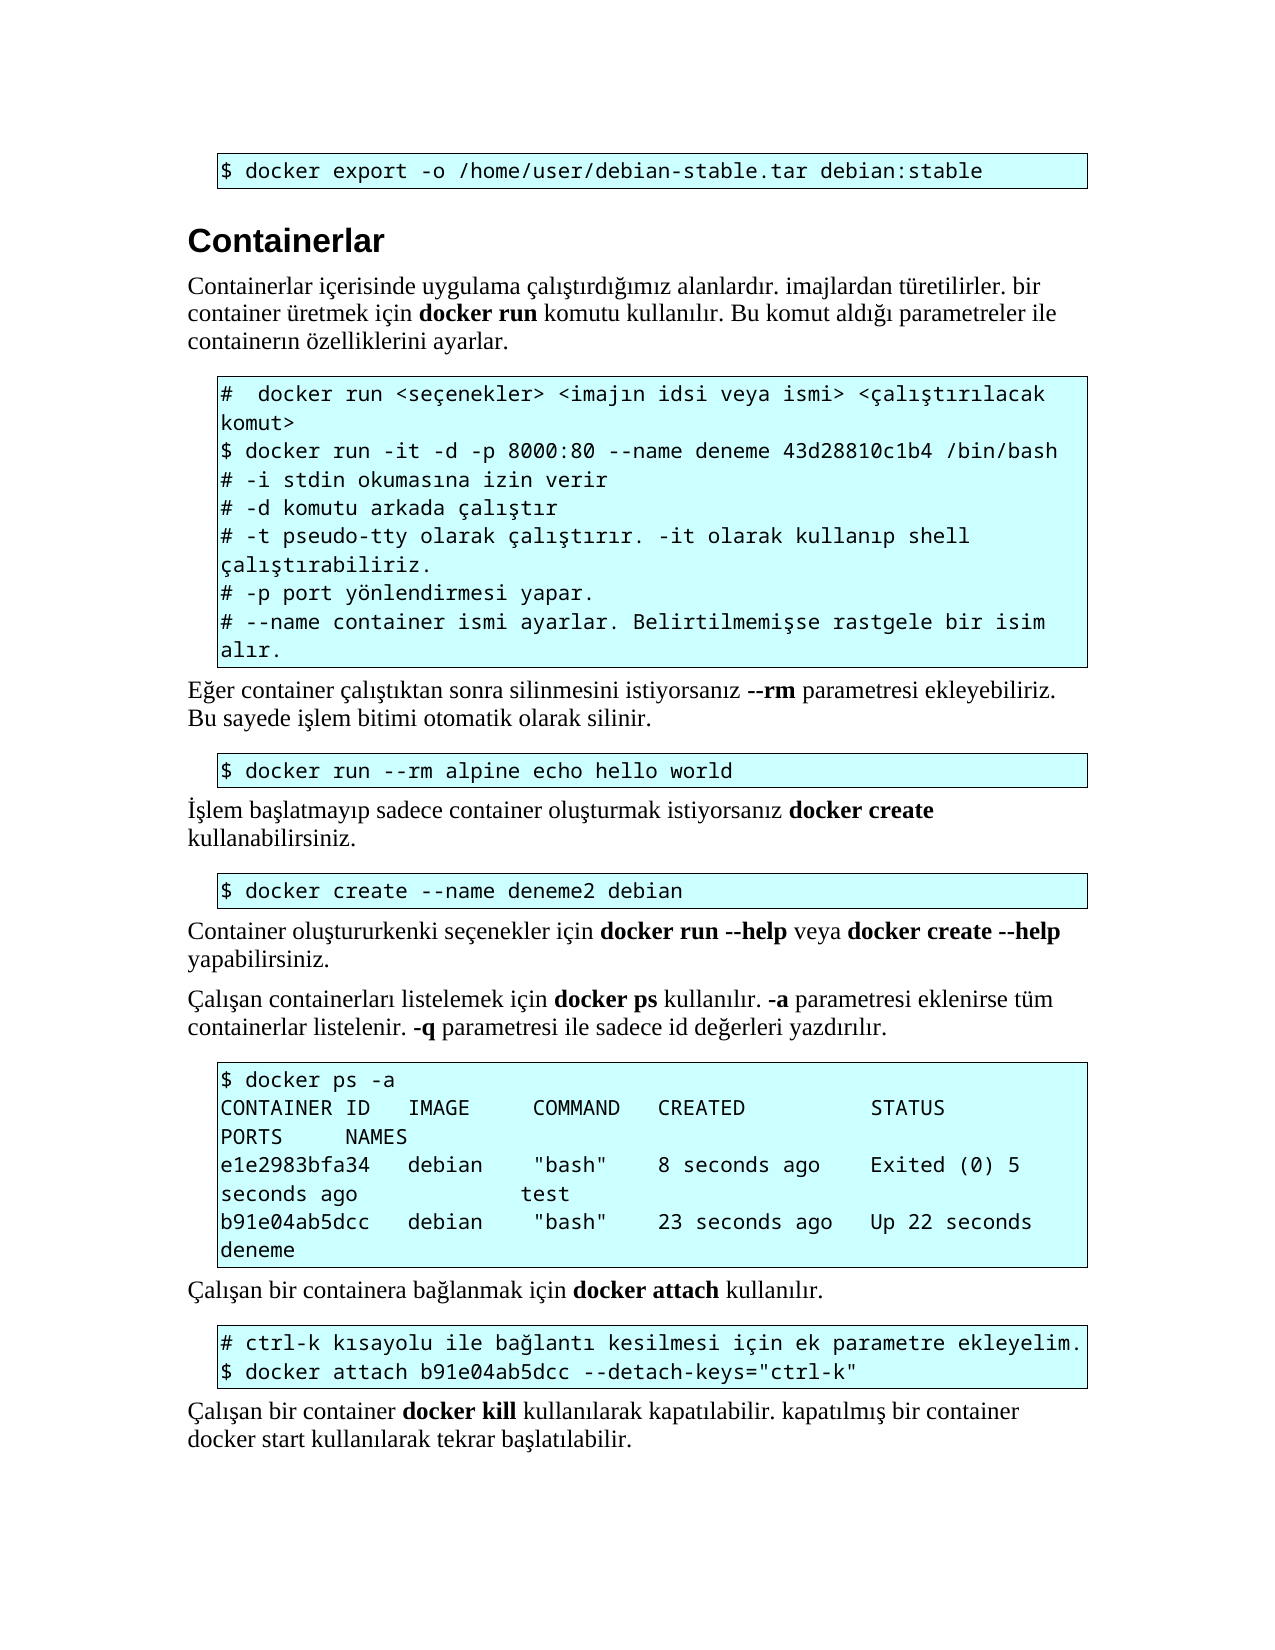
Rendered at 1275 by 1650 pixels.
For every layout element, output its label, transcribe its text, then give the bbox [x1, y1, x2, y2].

text Eğer container çalıştıktan sonra silinmesini istiyorsanız --rm parametresi ekleyebiliriz. Bu sayede işlem bitimi otomatik olarak silinir. [187, 676, 1087, 731]
text $ docker export -o /home/user/debian-stable.tar debian:stable [218, 154, 1087, 188]
text # ctrl-k kısayolu ile bağlantı kesilmesi için ek parametre ekleyelim. $ docker attach b91e04ab5dcc --detach-keys="ctrl-k" [218, 1326, 1087, 1388]
subtitle Containerlar [187, 222, 1087, 259]
text Çalışan bir containera bağlanmak için docker attach kullanılır. [187, 1276, 1087, 1304]
text Çalışan containerları listelemek için docker ps kullanılır. -a parametresi eklenirse tüm containerlar listelenir. -q parametresi ile sadece id değerleri yazdırılır. [187, 985, 1087, 1040]
text Container oluştururkenki seçenekler için docker run --help veya docker create --help yapabilirsiniz. [187, 917, 1087, 972]
text Çalışan bir container docker kill kullanılarak kapatılabilir. kapatılmış bir container docker start kullanılarak tekrar başlatılabilir. [187, 1397, 1087, 1453]
text Containerlar içerisinde uygulama çalıştırdığımız alanlardır. imajlardan türetilirler. bir container üretmek için docker run komutu kullanılır. Bu komut aldığı parametreler ile containerın özelliklerini ayarlar. [187, 272, 1087, 355]
text İşlem başlatmayıp sadece container oluşturmak istiyorsanız docker create kullanabilirsiniz. [187, 796, 1087, 852]
text $ docker create --name deneme2 debian [218, 874, 1087, 908]
text # docker run <seçenekler> <imajın idsi veya ismi> <çalıştırılacak komut> $ docker run -it -d -p 8000:80 --name deneme 43d28810c1b4 /bin/bash # -i stdin okumasına izin verir # -d komutu arkada çalıştır # -t pseudo-tty olarak çalıştırır. -it olarak kullanıp shell çalıştırabiliriz. # -p port yönlendirmesi yapar. # --name container ismi ayarlar. Belirtilmemişse rastgele bir isim alır. [218, 377, 1087, 667]
text $ docker ps -a CONTAINER ID IMAGE COMMAND CREATED STATUS PORTS NAMES e1e2983bfa34 debian "bash" 8 seconds ago Exited (0) 5 seconds ago test b91e04ab5dcc debian "bash" 23 seconds ago Up 22 seconds deneme [218, 1063, 1087, 1267]
text $ docker run --rm alpine echo hello world [218, 754, 1087, 787]
